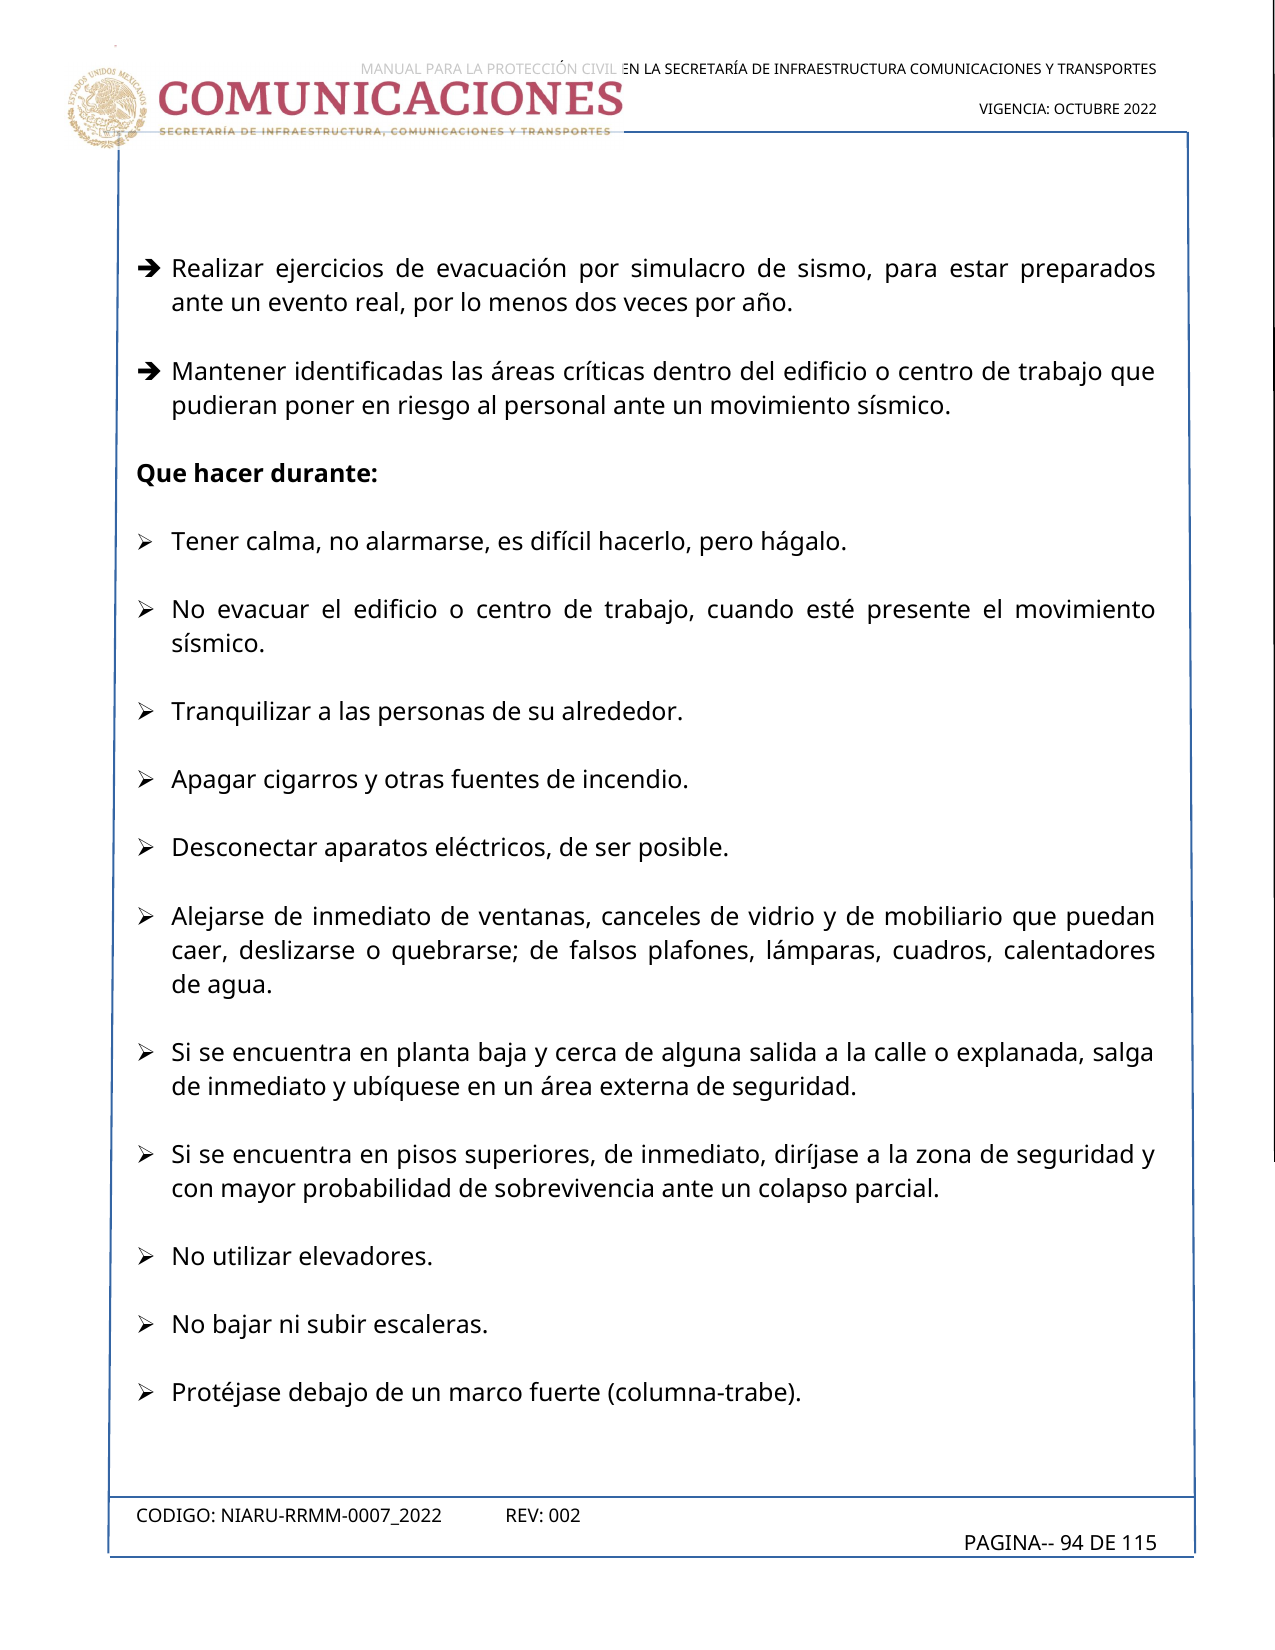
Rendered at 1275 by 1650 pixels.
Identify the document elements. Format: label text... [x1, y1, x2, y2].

list Realizar ejercicios de evacuación por simulacro de sismo, para estar preparados ante un evento real, por lo menos dos veces por año. [136, 251, 1157, 319]
list Alejarse de inmediato de ventanas, canceles de vidrio y de mobiliario que puedan caer, deslizarse o quebrarse; de falsos plafones, lámparas, cuadros, calentadores de agua. [136, 898, 1157, 1000]
list Si se encuentra en planta baja y cerca de alguna salida a la calle o explanada, salga de inmediato y ubíquese en un área externa de seguridad. [136, 1034, 1157, 1103]
text Que hacer durante: [136, 455, 1152, 489]
list Protéjase debajo de un marco fuerte (columna-trabe). [136, 1375, 1157, 1409]
list Tranquilizar a las personas de su alrededor. [136, 694, 1157, 728]
list Tener calma, no alarmarse, es difícil hacerlo, pero hágalo. [136, 523, 1157, 558]
list No bajar ni subir escaleras. [136, 1307, 1157, 1341]
list No utilizar elevadores. [136, 1239, 1157, 1273]
list Mantener identificadas las áreas críticas dentro del edificio o centro de trabajo que pudieran poner en riesgo al personal ante un movimiento sísmico. [136, 353, 1157, 421]
list Apagar cigarros y otras fuentes de incendio. [136, 762, 1157, 796]
list Si se encuentra en pisos superiores, de inmediato, diríjase a la zona de seguridad y con mayor probabilidad de sobrevivencia ante un colapso parcial. [136, 1137, 1157, 1205]
list Desconectar aparatos eléctricos, de ser posible. [136, 830, 1157, 864]
list No evacuar el edificio o centro de trabajo, cuando esté presente el movimiento sísmico. [136, 592, 1157, 660]
